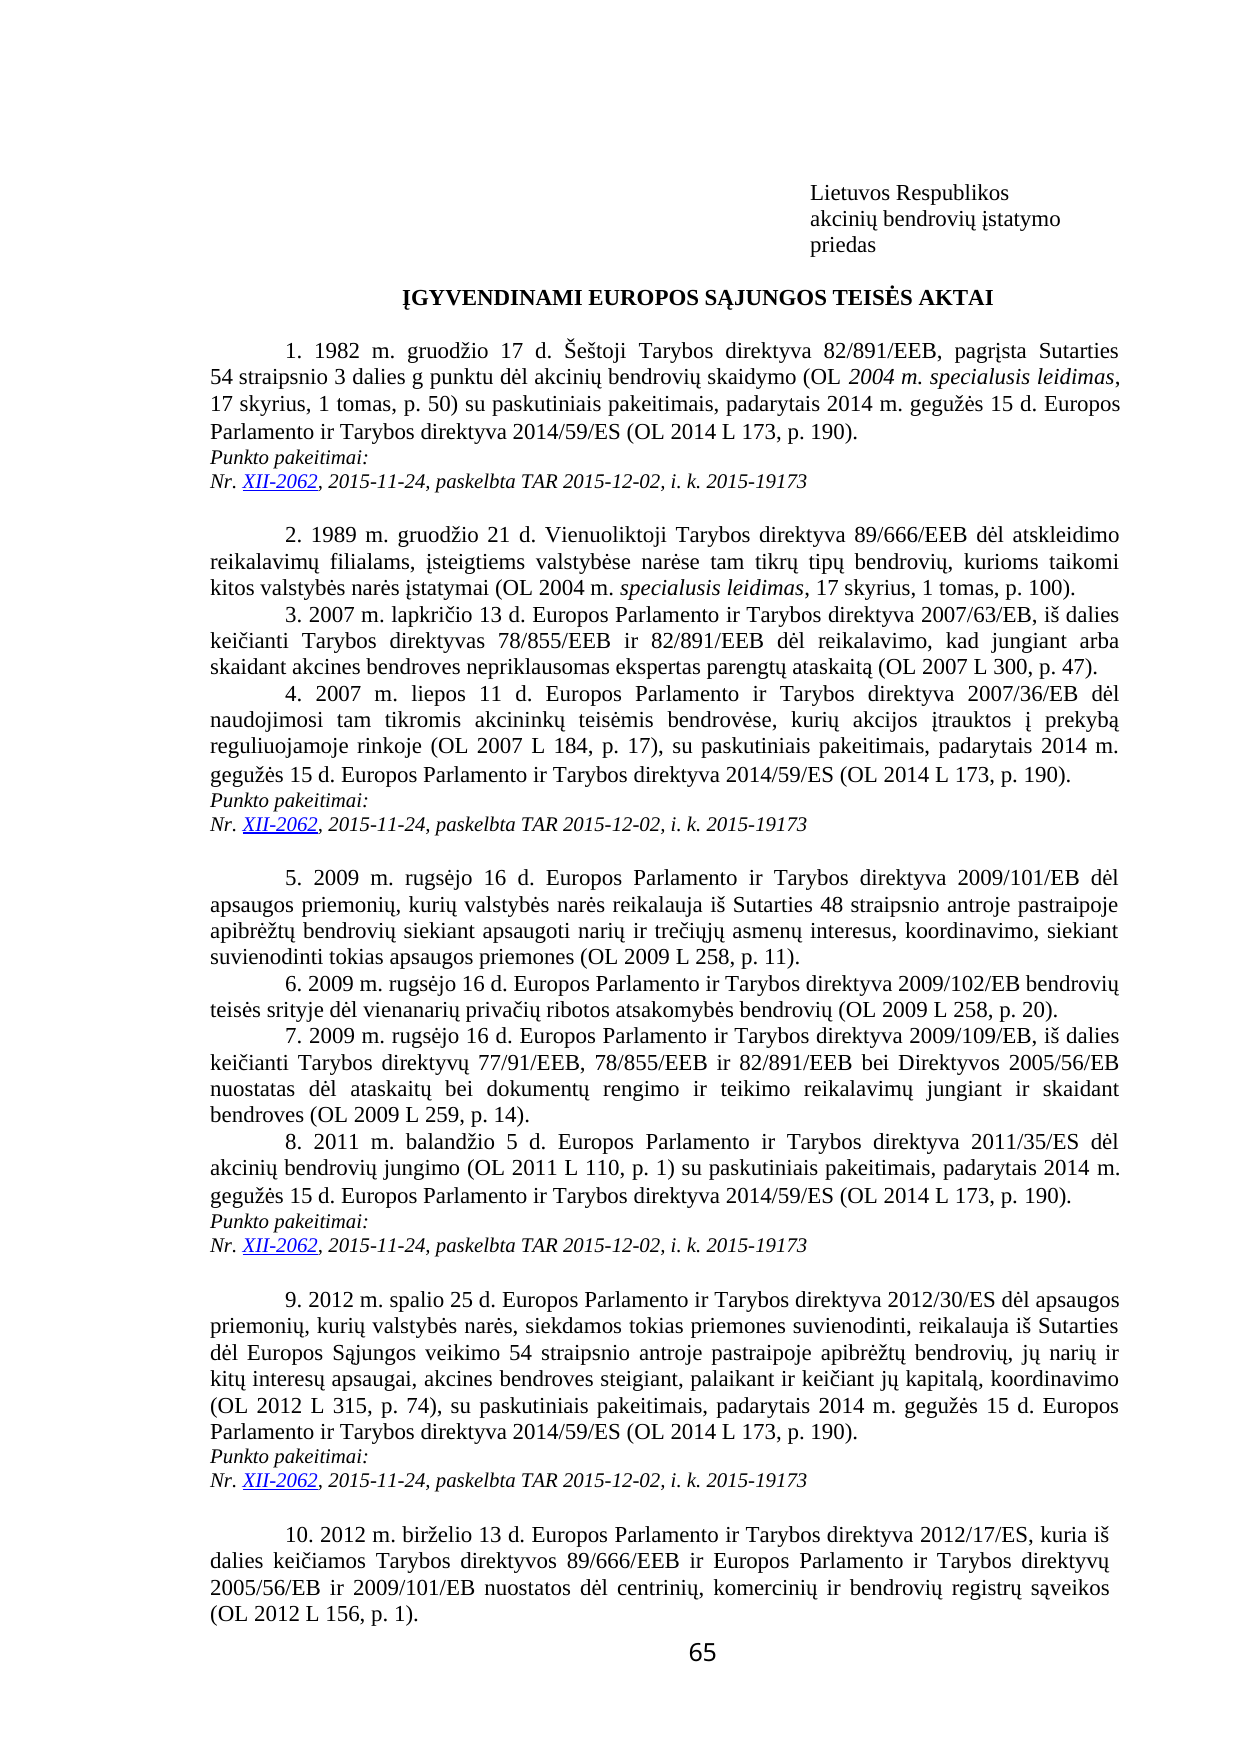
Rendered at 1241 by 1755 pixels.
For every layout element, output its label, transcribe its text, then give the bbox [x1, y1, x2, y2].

text 8. 2011 m. balandžio 5 d. Europos Parlamento ir Tarybos direktyva 2011/35/ES dėl akcinių bendrovių jungimo (OL 2011 L 110, p. 1) su paskutiniais pakeitimais, padarytais 2014 m. gegužės 15 d. Europos Parlamento ir Tarybos direktyva 2014/59/ES (OL 2014 L 173, p. 190). [210, 1128, 1120, 1209]
text 2. 1989 m. gruodžio 21 d. Vienuoliktoji Tarybos direktyva 89/666/EEB dėl atskleidimo reikalavimų filialams, įsteigtiems valstybėse narėse tam tikrų tipų bendrovių, kurioms taikomi kitos valstybės narės įstatymai (OL 2004 m. specialusis leidimas, 17 skyrius, 1 tomas, p. 100). [210, 522, 1120, 601]
text 1. 1982 m. gruodžio 17 d. Šeštoji Tarybos direktyva 82/891/EEB, pagrįsta Sutarties 54 straipsnio 3 dalies g punktu dėl akcinių bendrovių skaidymo (OL 2004 m. specialusis leidimas, 17 skyrius, 1 tomas, p. 50) su paskutiniais pakeitimais, padarytais 2014 m. gegužės 15 d. Europos Parlamento ir Tarybos direktyva 2014/59/ES (OL 2014 L 173, p. 190). [210, 337, 1120, 445]
text Nr. XII-2062, 2015-11-24, paskelbta TAR 2015-12-02, i. k. 2015-19173 [210, 1468, 1120, 1492]
text 5. 2009 m. rugsėjo 16 d. Europos Parlamento ir Tarybos direktyva 2009/101/EB dėl apsaugos priemonių, kurių valstybės narės reikalauja iš Sutarties 48 straipsnio antroje pastraipoje apibrėžtų bendrovių siekiant apsaugoti narių ir trečiųjų asmenų interesus, koordinavimo, siekiant suvienodinti tokias apsaugos priemones (OL 2009 L 258, p. 11). [210, 864, 1120, 970]
text 7. 2009 m. rugsėjo 16 d. Europos Parlamento ir Tarybos direktyva 2009/109/EB, iš dalies keičianti Tarybos direktyvų 77/91/EEB, 78/855/EEB ir 82/891/EEB bei Direktyvos 2005/56/EB nuostatas dėl ataskaitų bei dokumentų rengimo ir teikimo reikalavimų jungiant ir skaidant bendroves (OL 2009 L 259, p. 14). [210, 1022, 1120, 1128]
text ĮGYVENDINAMI EUROPOS SĄJUNGOS TEISĖS AKTAI [210, 284, 1111, 311]
text 10. 2012 m. birželio 13 d. Europos Parlamento ir Tarybos direktyva 2012/17/ES, kuria iš dalies keičiamos Tarybos direktyvos 89/666/EEB ir Europos Parlamento ir Tarybos direktyvų 2005/56/EB ir 2009/101/EB nuostatos dėl centrinių, komercinių ir bendrovių registrų sąveikos (OL 2012 L 156, p. 1). [210, 1521, 1111, 1627]
text Nr. XII-2062, 2015-11-24, paskelbta TAR 2015-12-02, i. k. 2015-19173 [210, 812, 1120, 836]
text Punkto pakeitimai: [210, 787, 1120, 812]
text 6. 2009 m. rugsėjo 16 d. Europos Parlamento ir Tarybos direktyva 2009/102/EB bendrovių teisės srityje dėl vienanarių privačių ribotos atsakomybės bendrovių (OL 2009 L 258, p. 20). [210, 970, 1120, 1022]
text Punkto pakeitimai: [210, 1209, 1120, 1233]
text akcinių bendrovių įstatymo [210, 205, 1111, 231]
text 4. 2007 m. liepos 11 d. Europos Parlamento ir Tarybos direktyva 2007/36/EB dėl naudojimosi tam tikromis akcininkų teisėmis bendrovėse, kurių akcijos įtrauktos į prekybą reguliuojamoje rinkoje (OL 2007 L 184, p. 17), su paskutiniais pakeitimais, padarytais 2014 m. gegužės 15 d. Europos Parlamento ir Tarybos direktyva 2014/59/ES (OL 2014 L 173, p. 190). [210, 680, 1120, 787]
text Lietuvos Respublikos [810, 179, 1111, 205]
text Nr. XII-2062, 2015-11-24, paskelbta TAR 2015-12-02, i. k. 2015-19173 [210, 469, 1120, 493]
text 9. 2012 m. spalio 25 d. Europos Parlamento ir Tarybos direktyva 2012/30/ES dėl apsaugos priemonių, kurių valstybės narės, siekdamos tokias priemones suvienodinti, reikalauja iš Sutarties dėl Europos Sąjungos veikimo 54 straipsnio antroje pastraipoje apibrėžtų bendrovių, jų narių ir kitų interesų apsaugai, akcines bendroves steigiant, palaikant ir keičiant jų kapitalą, koordinavimo (OL 2012 L 315, p. 74), su paskutiniais pakeitimais, padarytais 2014 m. gegužės 15 d. Europos Parlamento ir Tarybos direktyva 2014/59/ES (OL 2014 L 173, p. 190). [210, 1286, 1120, 1444]
text 3. 2007 m. lapkričio 13 d. Europos Parlamento ir Tarybos direktyva 2007/63/EB, iš dalies keičianti Tarybos direktyvas 78/855/EEB ir 82/891/EEB dėl reikalavimo, kad jungiant arba skaidant akcines bendroves nepriklausomas ekspertas parengtų ataskaitą (OL 2007 L 300, p. 47). [210, 601, 1120, 680]
text priedas [210, 231, 1111, 258]
text Nr. XII-2062, 2015-11-24, paskelbta TAR 2015-12-02, i. k. 2015-19173 [210, 1233, 1120, 1257]
text Punkto pakeitimai: [210, 1444, 1120, 1468]
text Punkto pakeitimai: [210, 445, 1120, 469]
